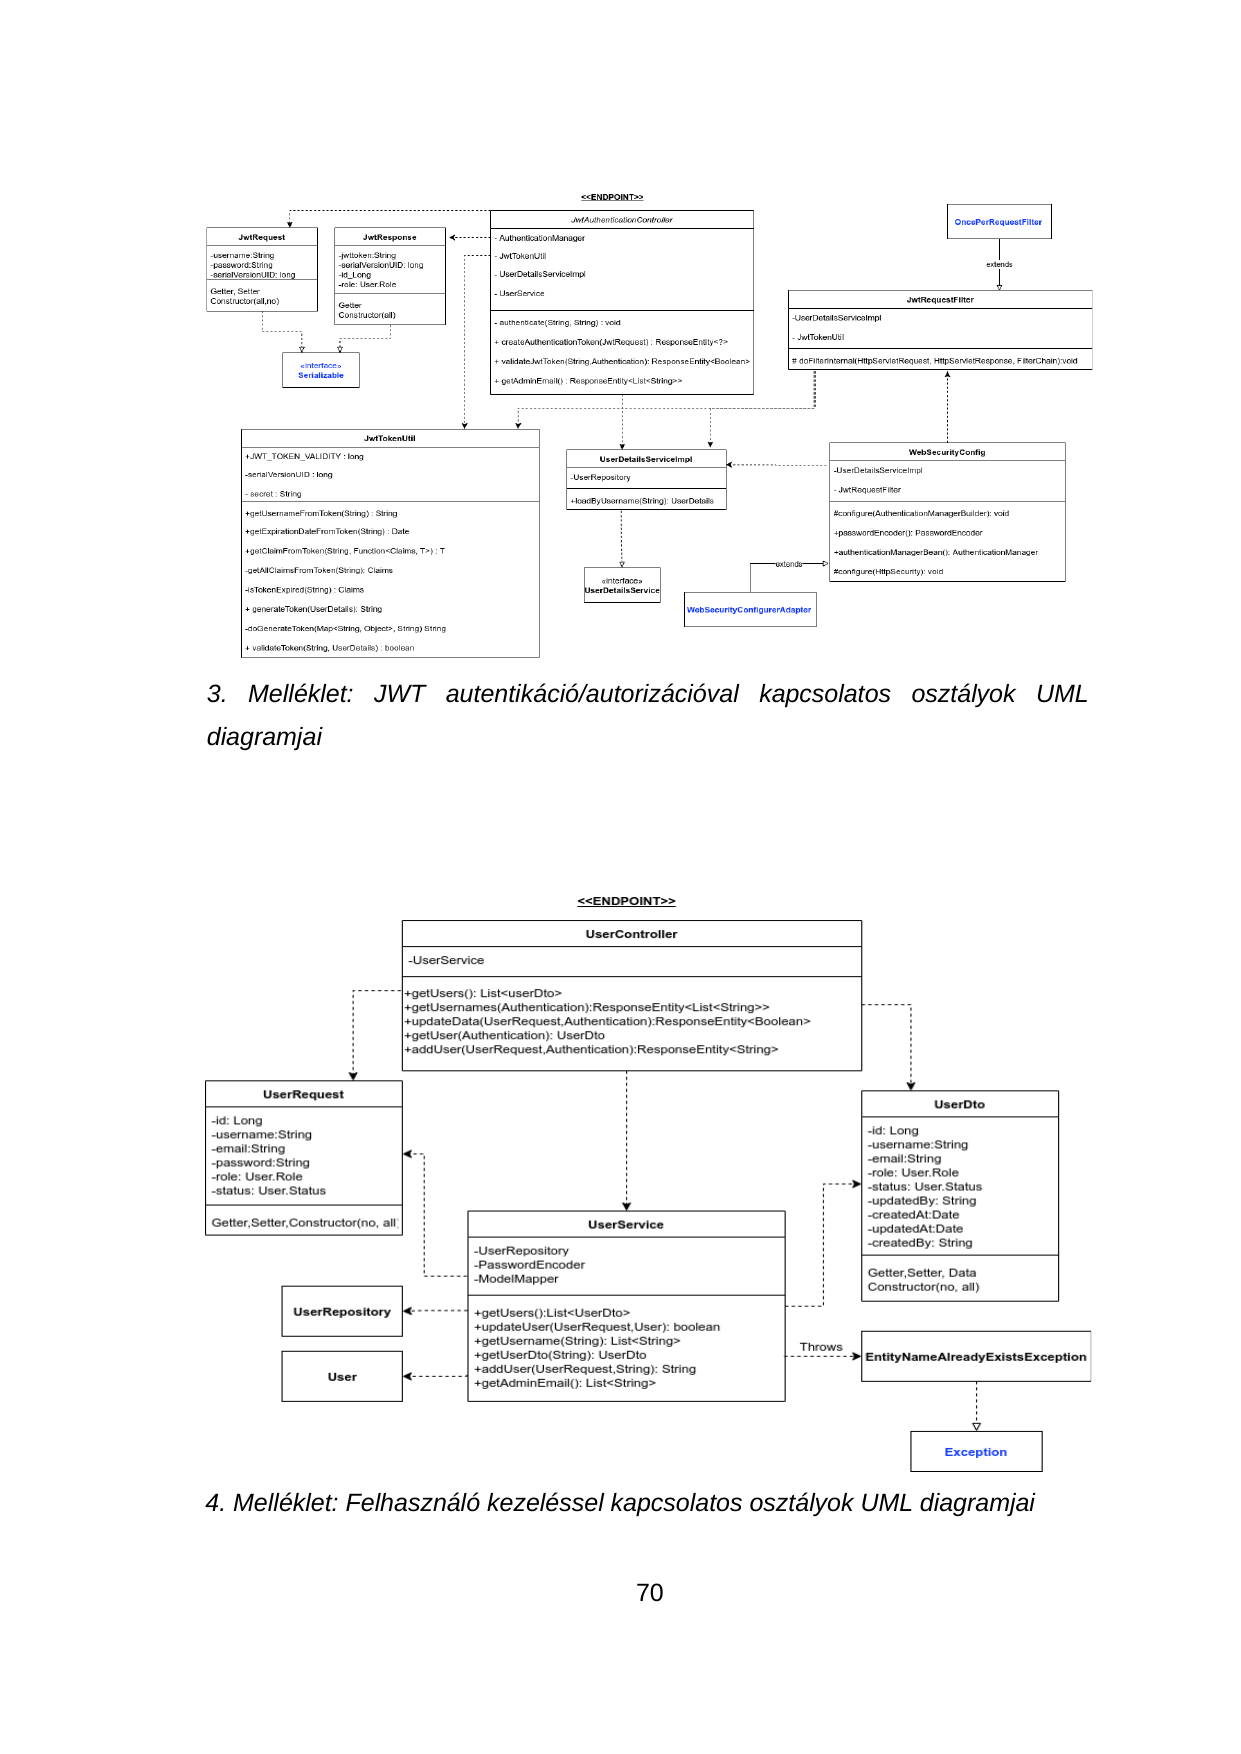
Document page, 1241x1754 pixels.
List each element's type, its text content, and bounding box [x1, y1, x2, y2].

picture [205, 891, 1092, 1472]
text 3. Melléklet: JWT autentikáció/autorizációval kapcsolatos osztályok UML diagramjai [207, 660, 1093, 751]
picture [206, 189, 1093, 660]
text 4. Melléklet: Felhasználó kezeléssel kapcsolatos osztályok UML diagramjai [205, 1472, 1091, 1517]
